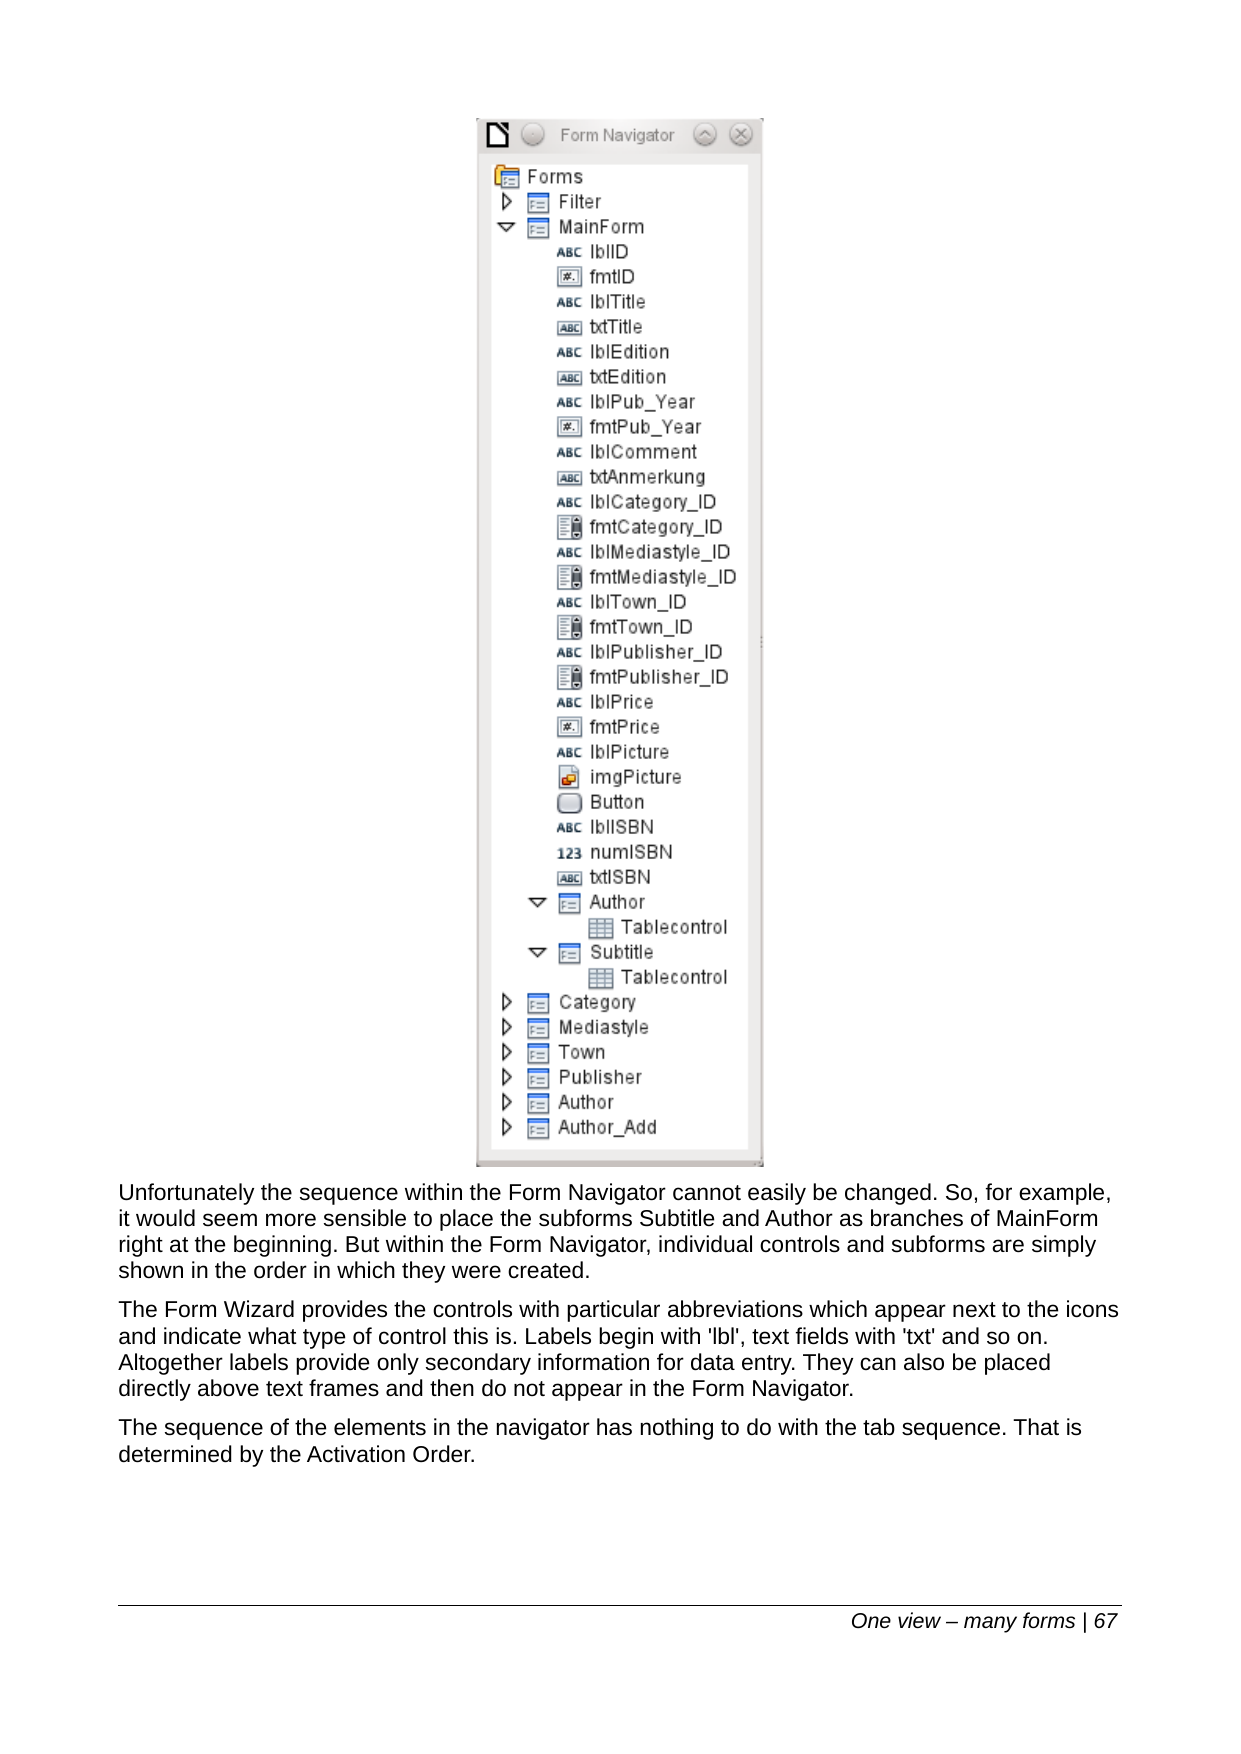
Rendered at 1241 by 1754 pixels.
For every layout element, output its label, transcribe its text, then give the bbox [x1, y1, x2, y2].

text Unfortunately the sequence within the Form Navigator cannot easily be changed. So, for example, it would seem more sensible to place the subforms Subtitle and Author as branches of MainForm right at the beginning. But within the Form Navigator, individual controls and subforms are simply shown in the order in which they were created. [118, 1178, 1122, 1284]
text The Form Wizard provides the controls with particular abbreviations which appear next to the icons and indicate what type of control this is. Labels begin with 'lbl', text fields with 'txt' and so on. Altogether labels provide only secondary information for data entry. They can also be placed directly above text frames and then do not appear in the Form Navigator. [118, 1296, 1122, 1402]
picture [476, 118, 764, 1167]
text The sequence of the elements in the navigator has nothing to do with the tab sequence. That is determined by the Activation Order. [118, 1414, 1122, 1467]
